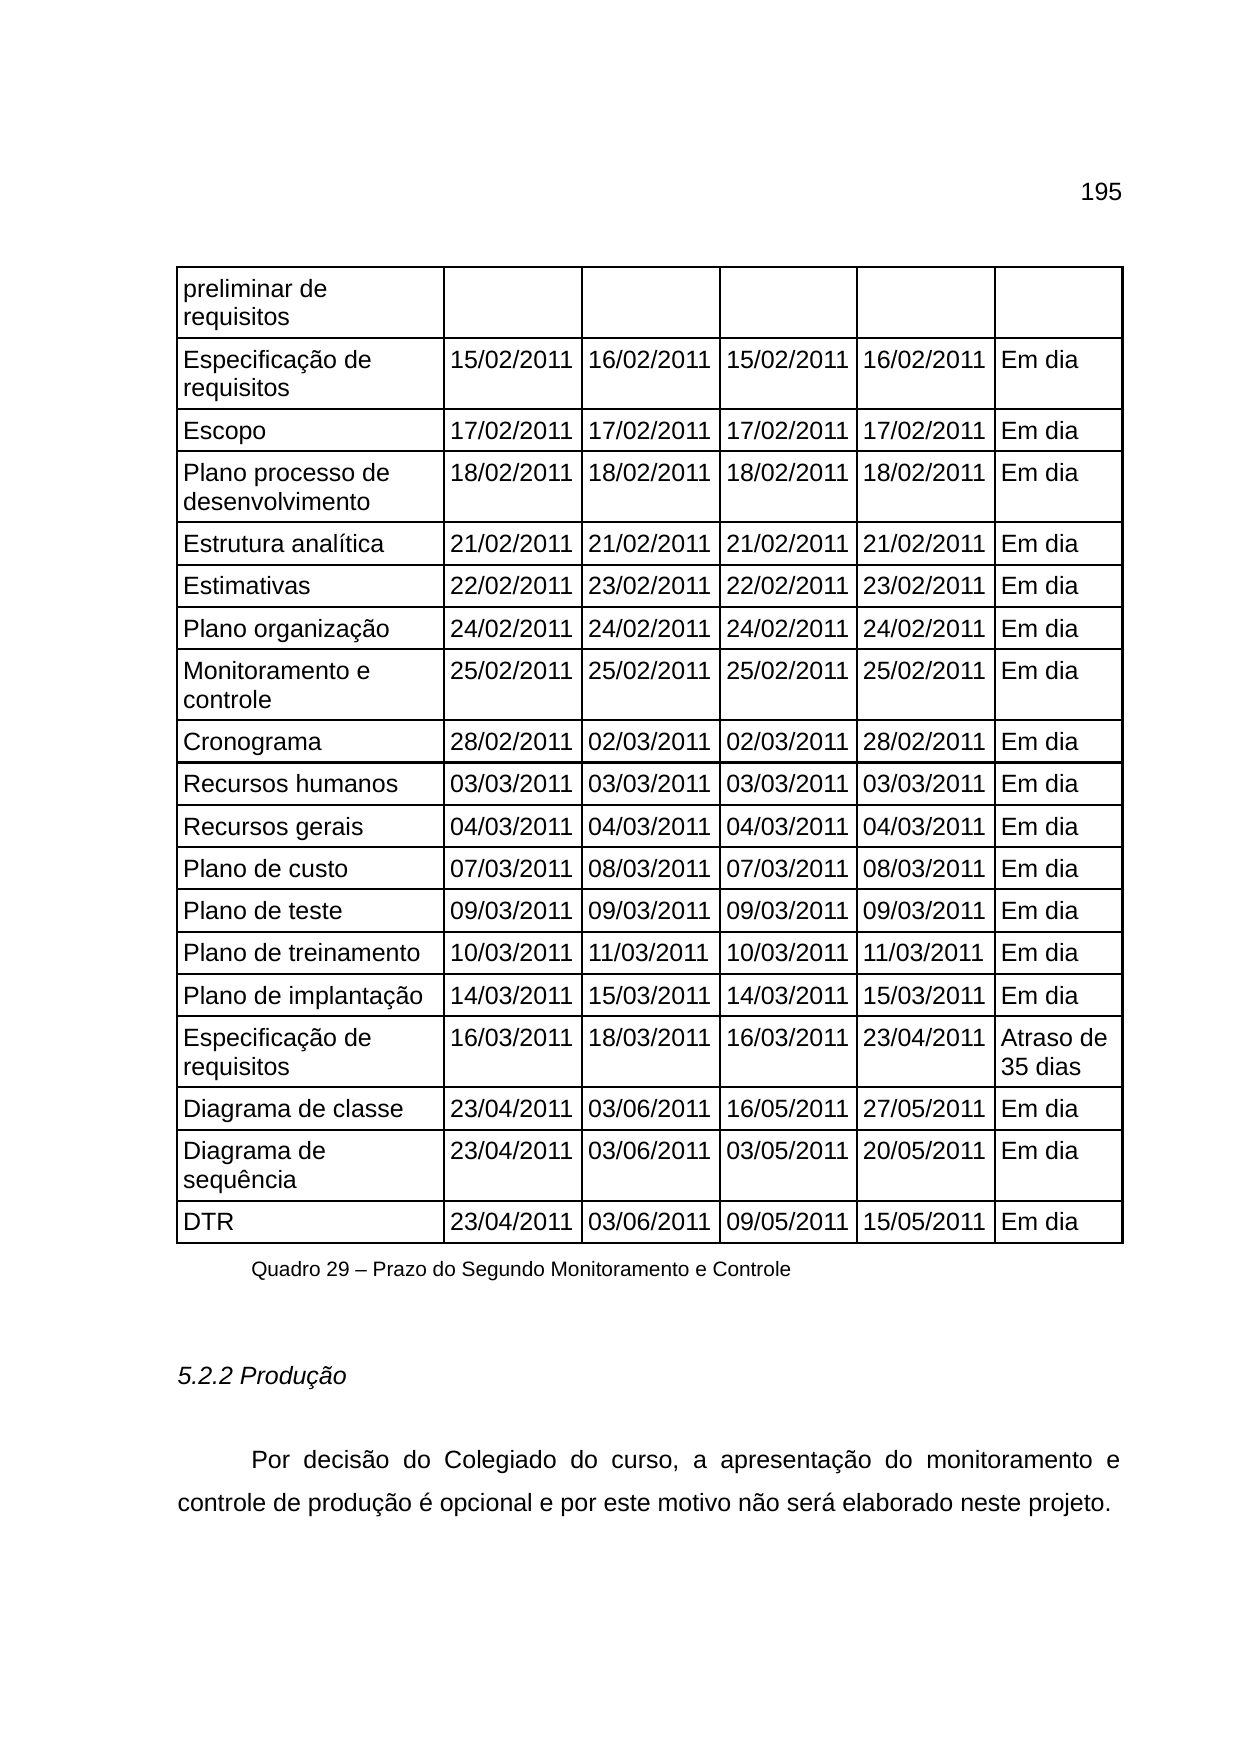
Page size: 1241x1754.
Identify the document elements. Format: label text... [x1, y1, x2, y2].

table_cell Recursos humanos [178, 764, 443, 804]
table_cell Em dia [996, 339, 1121, 408]
table_cell preliminar de requisitos [178, 268, 443, 337]
table_cell Em dia [996, 764, 1121, 804]
table_cell Atraso de 35 dias [996, 1017, 1121, 1086]
table_cell Em dia [996, 721, 1121, 761]
table_cell 20/05/2011 [858, 1131, 994, 1199]
table_cell Em dia [996, 806, 1121, 846]
table_cell 03/03/2011 [721, 764, 856, 804]
table_cell [583, 268, 719, 337]
table_cell Em dia [996, 1202, 1121, 1242]
table_cell 03/03/2011 [445, 764, 581, 804]
table_cell Em dia [996, 975, 1121, 1015]
table_cell 25/02/2011 [721, 650, 856, 719]
table_cell 15/05/2011 [858, 1202, 994, 1242]
table_cell Em dia [996, 650, 1121, 719]
table_cell Plano organização [178, 608, 443, 648]
table_cell Cronograma [178, 721, 443, 761]
table_cell 10/03/2011 [445, 933, 581, 973]
table_cell Em dia [996, 566, 1121, 606]
table_cell Plano de treinamento [178, 933, 443, 973]
table_cell 07/03/2011 [721, 848, 856, 888]
table_cell 04/03/2011 [858, 806, 994, 846]
table_cell 23/04/2011 [445, 1131, 581, 1199]
table_cell 18/03/2011 [583, 1017, 719, 1086]
table_cell 17/02/2011 [583, 410, 719, 450]
table_cell 21/02/2011 [445, 523, 581, 563]
table_cell 24/02/2011 [858, 608, 994, 648]
table_cell 28/02/2011 [445, 721, 581, 761]
table_cell 18/02/2011 [445, 452, 581, 521]
table_cell 08/03/2011 [583, 848, 719, 888]
table_cell Em dia [996, 1131, 1121, 1199]
table_cell 25/02/2011 [445, 650, 581, 719]
table_cell [858, 268, 994, 337]
table_cell 16/03/2011 [445, 1017, 581, 1086]
table_cell 24/02/2011 [583, 608, 719, 648]
table_cell 17/02/2011 [721, 410, 856, 450]
table_cell 11/03/2011 [583, 933, 719, 973]
table_cell 08/03/2011 [858, 848, 994, 888]
table_cell 03/06/2011 [583, 1202, 719, 1242]
text Por decisão do Colegiado do curso, a apresentação do monitoramento e controle de produção é opcional e por este motivo não será elaborado neste projeto. [177, 1445, 1122, 1517]
table_cell 14/03/2011 [445, 975, 581, 1015]
table_cell 25/02/2011 [583, 650, 719, 719]
table_cell Em dia [996, 933, 1121, 973]
table_cell 03/03/2011 [583, 764, 719, 804]
table_cell 16/02/2011 [858, 339, 994, 408]
table_cell Estrutura analítica [178, 523, 443, 563]
table_cell 07/03/2011 [445, 848, 581, 888]
table_cell Plano processo de desenvolvimento [178, 452, 443, 521]
table_cell 09/03/2011 [721, 890, 856, 931]
table_cell 24/02/2011 [445, 608, 581, 648]
table_cell 24/02/2011 [721, 608, 856, 648]
table_cell Em dia [996, 1088, 1121, 1128]
table_cell 21/02/2011 [583, 523, 719, 563]
table_cell 17/02/2011 [858, 410, 994, 450]
table_cell Em dia [996, 890, 1121, 931]
table_cell 03/05/2011 [721, 1131, 856, 1199]
table_cell Diagrama de sequência [178, 1131, 443, 1199]
table_cell 17/02/2011 [445, 410, 581, 450]
table_cell 18/02/2011 [721, 452, 856, 521]
table_cell 22/02/2011 [721, 566, 856, 606]
table_cell 23/04/2011 [445, 1088, 581, 1128]
table_cell Em dia [996, 848, 1121, 888]
table_cell 04/03/2011 [721, 806, 856, 846]
table_cell Em dia [996, 608, 1121, 648]
table_cell Plano de custo [178, 848, 443, 888]
table_cell Plano de teste [178, 890, 443, 931]
table_cell 23/04/2011 [445, 1202, 581, 1242]
table_cell 18/02/2011 [858, 452, 994, 521]
table_cell 11/03/2011 [858, 933, 994, 973]
table_cell [445, 268, 581, 337]
table_cell DTR [178, 1202, 443, 1242]
table_cell 09/03/2011 [445, 890, 581, 931]
table_cell 04/03/2011 [445, 806, 581, 846]
table_cell [996, 268, 1121, 337]
table_cell 15/03/2011 [583, 975, 719, 1015]
table_cell Plano de implantação [178, 975, 443, 1015]
text Quadro 29 – Prazo do Segundo Monitoramento e Controle [177, 1256, 1122, 1280]
table_cell 03/06/2011 [583, 1131, 719, 1199]
subtitle 5.2.2 Produção [177, 1361, 1122, 1390]
table_cell 16/03/2011 [721, 1017, 856, 1086]
table_cell 15/03/2011 [858, 975, 994, 1015]
table_cell 15/02/2011 [445, 339, 581, 408]
table_cell 18/02/2011 [583, 452, 719, 521]
table_cell 28/02/2011 [858, 721, 994, 761]
table_cell 15/02/2011 [721, 339, 856, 408]
table_cell 22/02/2011 [445, 566, 581, 606]
table_cell 23/02/2011 [583, 566, 719, 606]
table_cell Em dia [996, 523, 1121, 563]
table_cell Especificação de requisitos [178, 1017, 443, 1086]
table_cell 14/03/2011 [721, 975, 856, 1015]
table_cell 25/02/2011 [858, 650, 994, 719]
table_cell Especificação de requisitos [178, 339, 443, 408]
table_cell 02/03/2011 [583, 721, 719, 761]
table_cell 16/05/2011 [721, 1088, 856, 1128]
table_cell Em dia [996, 410, 1121, 450]
table_cell Diagrama de classe [178, 1088, 443, 1128]
table_cell [721, 268, 856, 337]
table_cell Escopo [178, 410, 443, 450]
table_cell 21/02/2011 [858, 523, 994, 563]
table_cell 21/02/2011 [721, 523, 856, 563]
table_cell 04/03/2011 [583, 806, 719, 846]
table_cell 09/03/2011 [583, 890, 719, 931]
table_cell Em dia [996, 452, 1121, 521]
table_cell 10/03/2011 [721, 933, 856, 973]
table_cell Estimativas [178, 566, 443, 606]
table_cell 03/06/2011 [583, 1088, 719, 1128]
table_cell Monitoramento e controle [178, 650, 443, 719]
table_cell 16/02/2011 [583, 339, 719, 408]
table_cell 02/03/2011 [721, 721, 856, 761]
table_cell 23/02/2011 [858, 566, 994, 606]
table_cell 23/04/2011 [858, 1017, 994, 1086]
table_cell 09/03/2011 [858, 890, 994, 931]
table_cell 03/03/2011 [858, 764, 994, 804]
table_cell 09/05/2011 [721, 1202, 856, 1242]
table_cell 27/05/2011 [858, 1088, 994, 1128]
table_cell Recursos gerais [178, 806, 443, 846]
